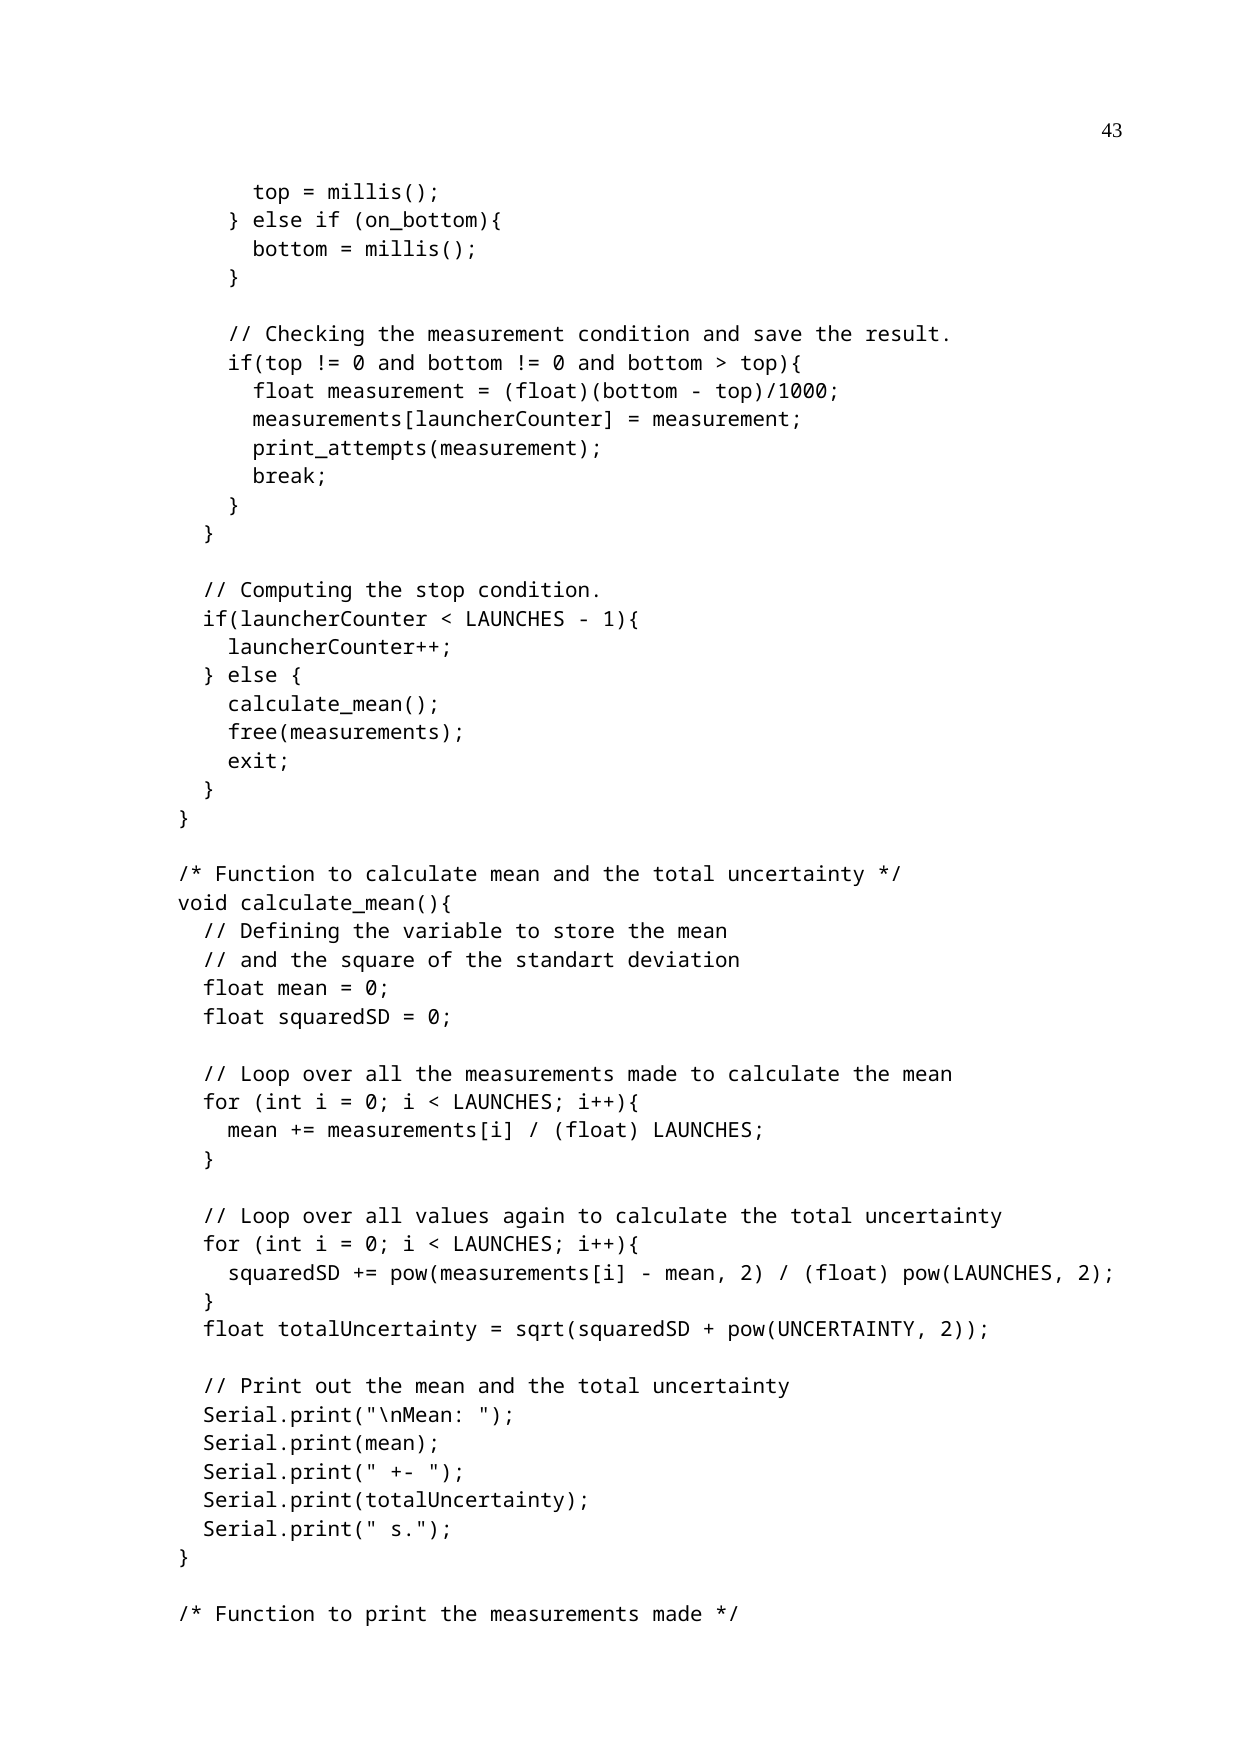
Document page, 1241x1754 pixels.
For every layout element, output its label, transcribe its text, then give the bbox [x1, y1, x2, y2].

text measurements[launcherCounter] = measurement; [177, 404, 1122, 433]
text } [177, 1286, 1122, 1314]
text Serial.print(totalUncertainty); [177, 1485, 1122, 1514]
text } [177, 774, 1122, 803]
text squaredSD += pow(measurements[i] - mean, 2) / (float) pow(LAUNCHES, 2); [177, 1258, 1122, 1286]
text bottom = millis(); [177, 234, 1122, 262]
text print_attempts(measurement); [177, 433, 1122, 461]
text } [177, 803, 1122, 831]
text // Loop over all values again to calculate the total uncertainty [177, 1201, 1122, 1229]
text float measurement = (float)(bottom - top)/1000; [177, 376, 1122, 404]
text launcherCounter++; [177, 632, 1122, 661]
text } [177, 490, 1122, 518]
text free(measurements); [177, 717, 1122, 746]
text for (int i = 0; i < LAUNCHES; i++){ [177, 1087, 1122, 1116]
text void calculate_mean(){ [177, 888, 1122, 916]
text } [177, 518, 1122, 547]
text top = millis(); [177, 177, 1122, 206]
text float totalUncertainty = sqrt(squaredSD + pow(UNCERTAINTY, 2)); [177, 1314, 1122, 1343]
text exit; [177, 746, 1122, 774]
text float mean = 0; [177, 973, 1122, 1002]
text } [177, 262, 1122, 291]
text for (int i = 0; i < LAUNCHES; i++){ [177, 1229, 1122, 1258]
text /* Function to calculate mean and the total uncertainty */ [177, 859, 1122, 888]
text Serial.print(" s."); [177, 1514, 1122, 1542]
text if(top != 0 and bottom != 0 and bottom > top){ [177, 348, 1122, 376]
text Serial.print(" +- "); [177, 1457, 1122, 1485]
text Serial.print("\nMean: "); [177, 1400, 1122, 1428]
text // Computing the stop condition. [177, 575, 1122, 604]
text } [177, 1144, 1122, 1172]
text /* Function to print the measurements made */ [177, 1599, 1122, 1627]
text mean += measurements[i] / (float) LAUNCHES; [177, 1116, 1122, 1144]
text calculate_mean(); [177, 689, 1122, 717]
text break; [177, 461, 1122, 490]
text // Print out the mean and the total uncertainty [177, 1371, 1122, 1400]
text float squaredSD = 0; [177, 1002, 1122, 1030]
text } [177, 1542, 1122, 1571]
text // Checking the measurement condition and save the result. [177, 319, 1122, 348]
text if(launcherCounter < LAUNCHES - 1){ [177, 604, 1122, 632]
text } else { [177, 661, 1122, 689]
text // and the square of the standart deviation [177, 945, 1122, 973]
text // Loop over all the measurements made to calculate the mean [177, 1059, 1122, 1087]
text Serial.print(mean); [177, 1428, 1122, 1457]
text // Defining the variable to store the mean [177, 916, 1122, 945]
text } else if (on_bottom){ [177, 206, 1122, 234]
